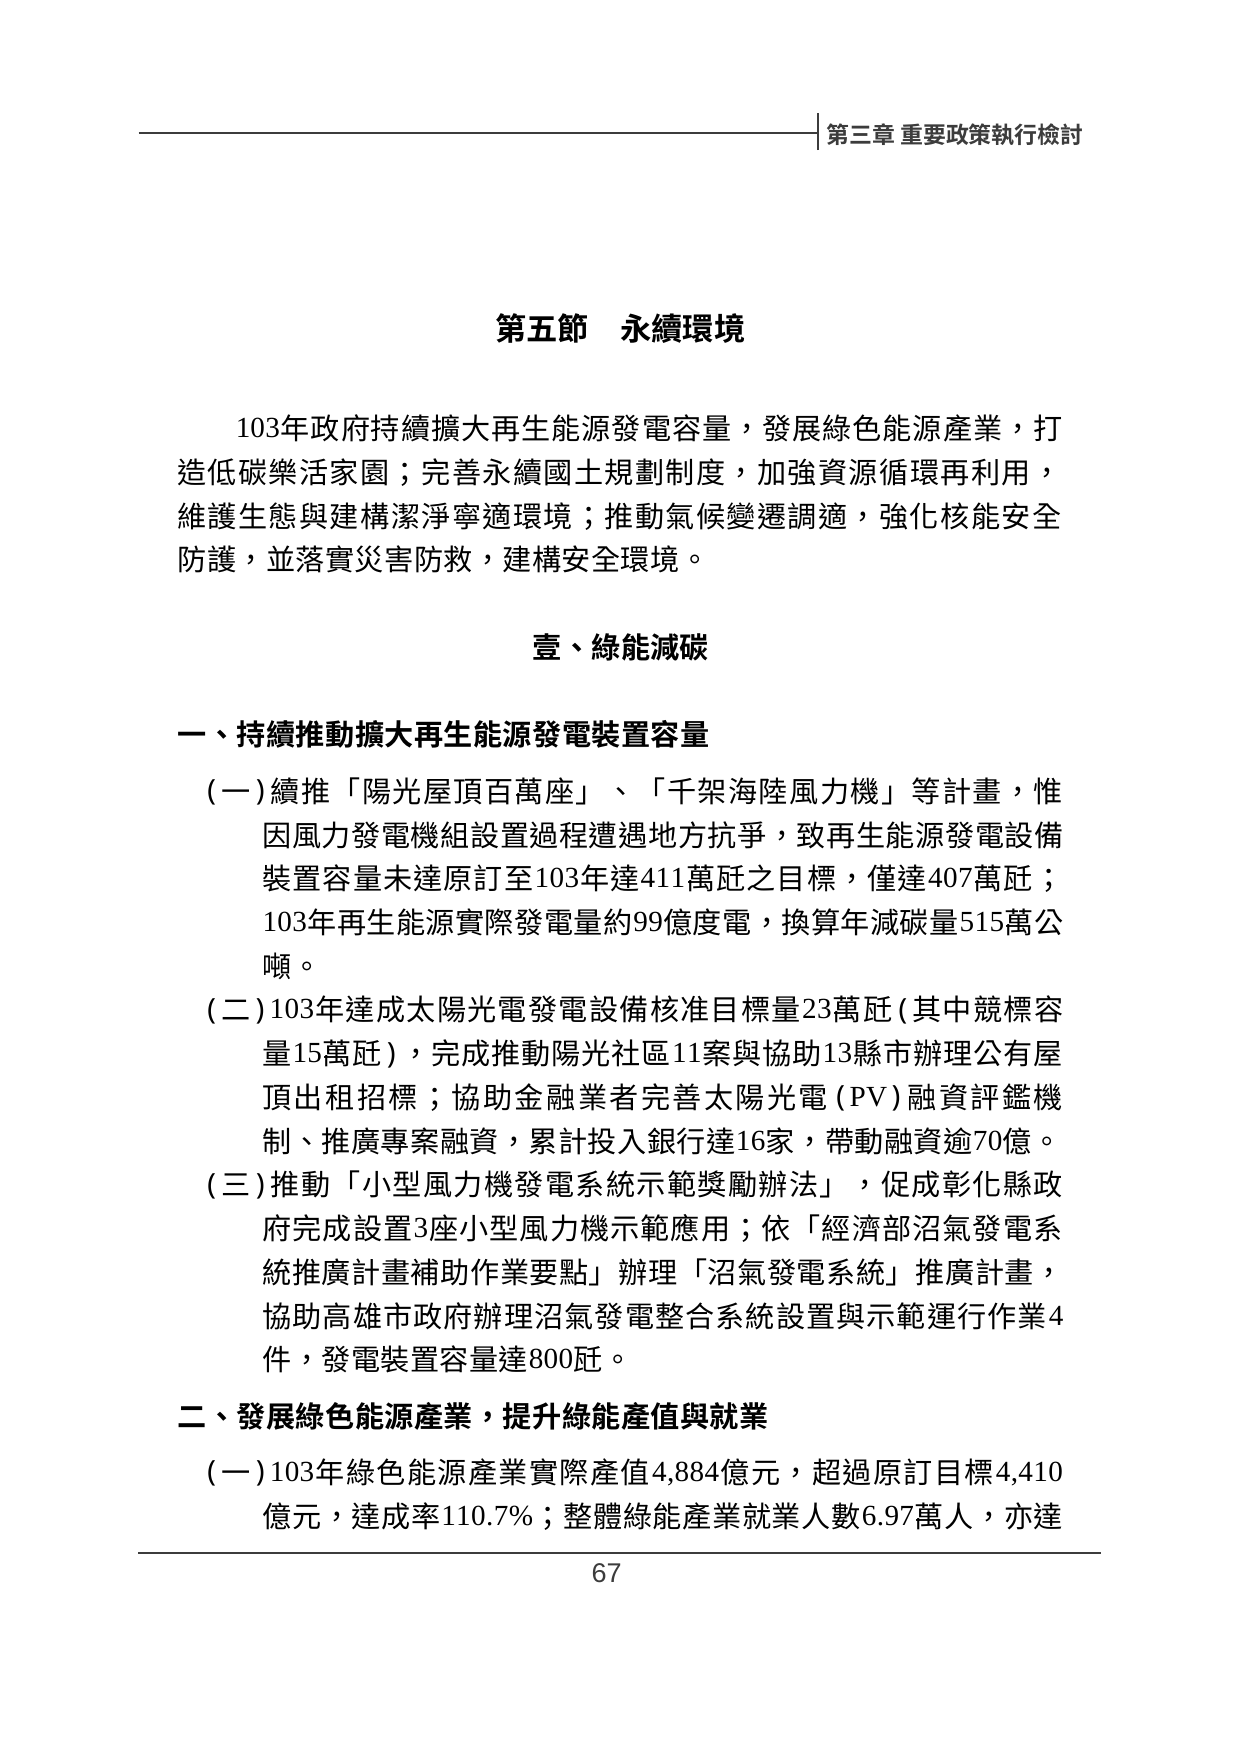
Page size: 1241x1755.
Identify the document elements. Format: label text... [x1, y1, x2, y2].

text (一)103年綠色能源產業實際產值4,884億元，超過原訂目標4,410億元，達成率110.7%；整體綠能產業就業人數6.97萬人，亦達 [202, 1449, 1063, 1536]
text (三)推動「小型風力機發電系統示範獎勵辦法」，促成彰化縣政府完成設置3座小型風力機示範應用；依「經濟部沼氣發電系統推廣計畫補助作業要點」辦理「沼氣發電系統」推廣計畫，協助高雄市政府辦理沼氣發電整合系統設置與示範運行作業4件，發電裝置容量達800瓩。 [202, 1161, 1063, 1380]
text 一、持續推動擴大再生能源發電裝置容量 [177, 711, 1063, 755]
text (一)續推「陽光屋頂百萬座」、「千架海陸風力機」等計畫，惟因風力發電機組設置過程遭遇地方抗爭，致再生能源發電設備裝置容量未達原訂至103年達411萬瓩之目標，僅達407萬瓩；103年再生能源實際發電量約99億度電，換算年減碳量515萬公噸。 [202, 767, 1063, 986]
text 壹、綠能減碳 [177, 624, 1063, 667]
text 103年政府持續擴大再生能源發電容量，發展綠色能源產業，打造低碳樂活家園；完善永續國土規劃制度，加強資源循環再利用，維護生態與建構潔淨寧適環境；推動氣候變遷調適，強化核能安全防護，並落實災害防救，建構安全環境。 [177, 405, 1063, 580]
text 二、發展綠色能源產業，提升綠能產值與就業 [177, 1392, 1063, 1436]
text (二)103年達成太陽光電發電設備核准目標量23萬瓩(其中競標容量15萬瓩)，完成推動陽光社區11案與協助13縣市辦理公有屋頂出租招標；協助金融業者完善太陽光電(PV)融資評鑑機制、推廣專案融資，累計投入銀行達16家，帶動融資逾70億。 [202, 986, 1063, 1161]
text 第五節 永續環境 [177, 305, 1063, 349]
